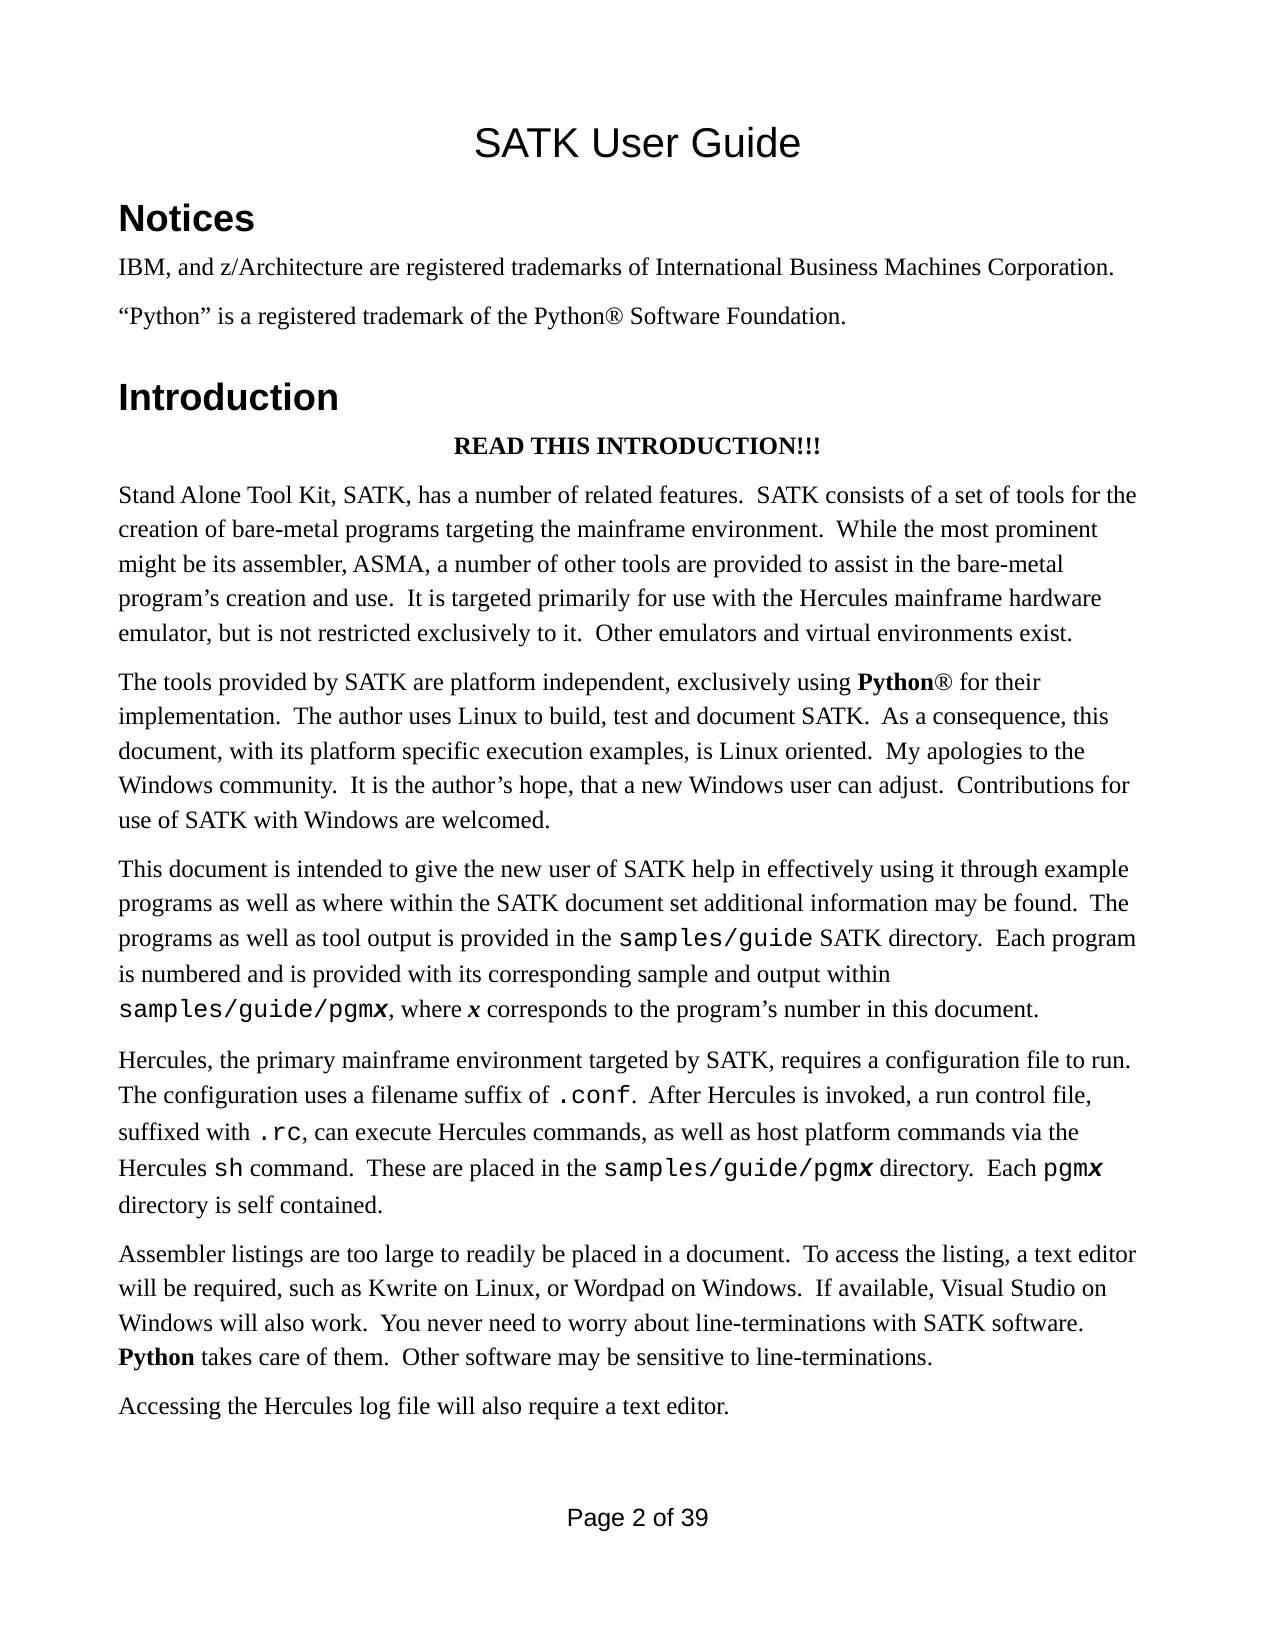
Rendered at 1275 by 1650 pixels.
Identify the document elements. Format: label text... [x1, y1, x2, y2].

text “Python” is a registered trademark of the Python® Software Foundation. [118, 301, 1157, 329]
subtitle Notices [118, 196, 1157, 239]
text The tools provided by SATK are platform independent, exclusively using Python® for their implementation. The author uses Linux to build, test and document SATK. As a consequence, this document, with its platform specific execution examples, is Linux oriented. My apologies to the Windows community. It is the author’s hope, that a new Windows user can adjust. Contributions for use of SATK with Windows are welcomed. [118, 667, 1157, 834]
text This document is intended to give the new user of SATK help in effectively using it through example programs as well as where within the SATK document set additional information may be found. The programs as well as tool output is provided in the samples/guide SATK directory. Each program is numbered and is provided with its corresponding sample and output within samples/guide/pgmx, where x corresponds to the program’s number in this document. [118, 854, 1157, 1025]
text IBM, and z/Architecture are registered trademarks of International Business Machines Corporation. [118, 252, 1157, 280]
text Stand Alone Tool Kit, SATK, has a number of related features. SATK consists of a set of tools for the creation of bare-metal programs targeting the mainframe environment. While the most prominent might be its assembler, ASMA, a number of other tools are provided to assist in the bare-metal program’s creation and use. It is targeted primarily for use with the Hercules mainframe hardware emulator, but is not restricted exclusively to it. Other emulators and virtual environments exist. [118, 480, 1157, 647]
text Assembler listings are too large to readily be placed in a document. To access the listing, a text editor will be required, such as Kwrite on Linux, or Wordpad on Windows. If available, Visual Studio on Windows will also work. You never need to worry about line-terminations with SATK software. Python takes care of them. Other software may be sensitive to line-terminations. [118, 1239, 1157, 1371]
subtitle Introduction [118, 375, 1157, 418]
text Accessing the Hercules log file will also require a text editor. [118, 1391, 1157, 1420]
text READ THIS INTRODUCTION!!! [118, 431, 1157, 460]
text Hercules, the primary mainframe environment targeted by SATK, requires a configuration file to run. The configuration uses a filename suffix of .conf. After Hercules is invoked, a run control file, suffixed with .rc, can execute Hercules commands, as well as host platform commands via the Hercules sh command. These are placed in the samples/guide/pgmx directory. Each pgmx directory is self contained. [118, 1046, 1157, 1218]
